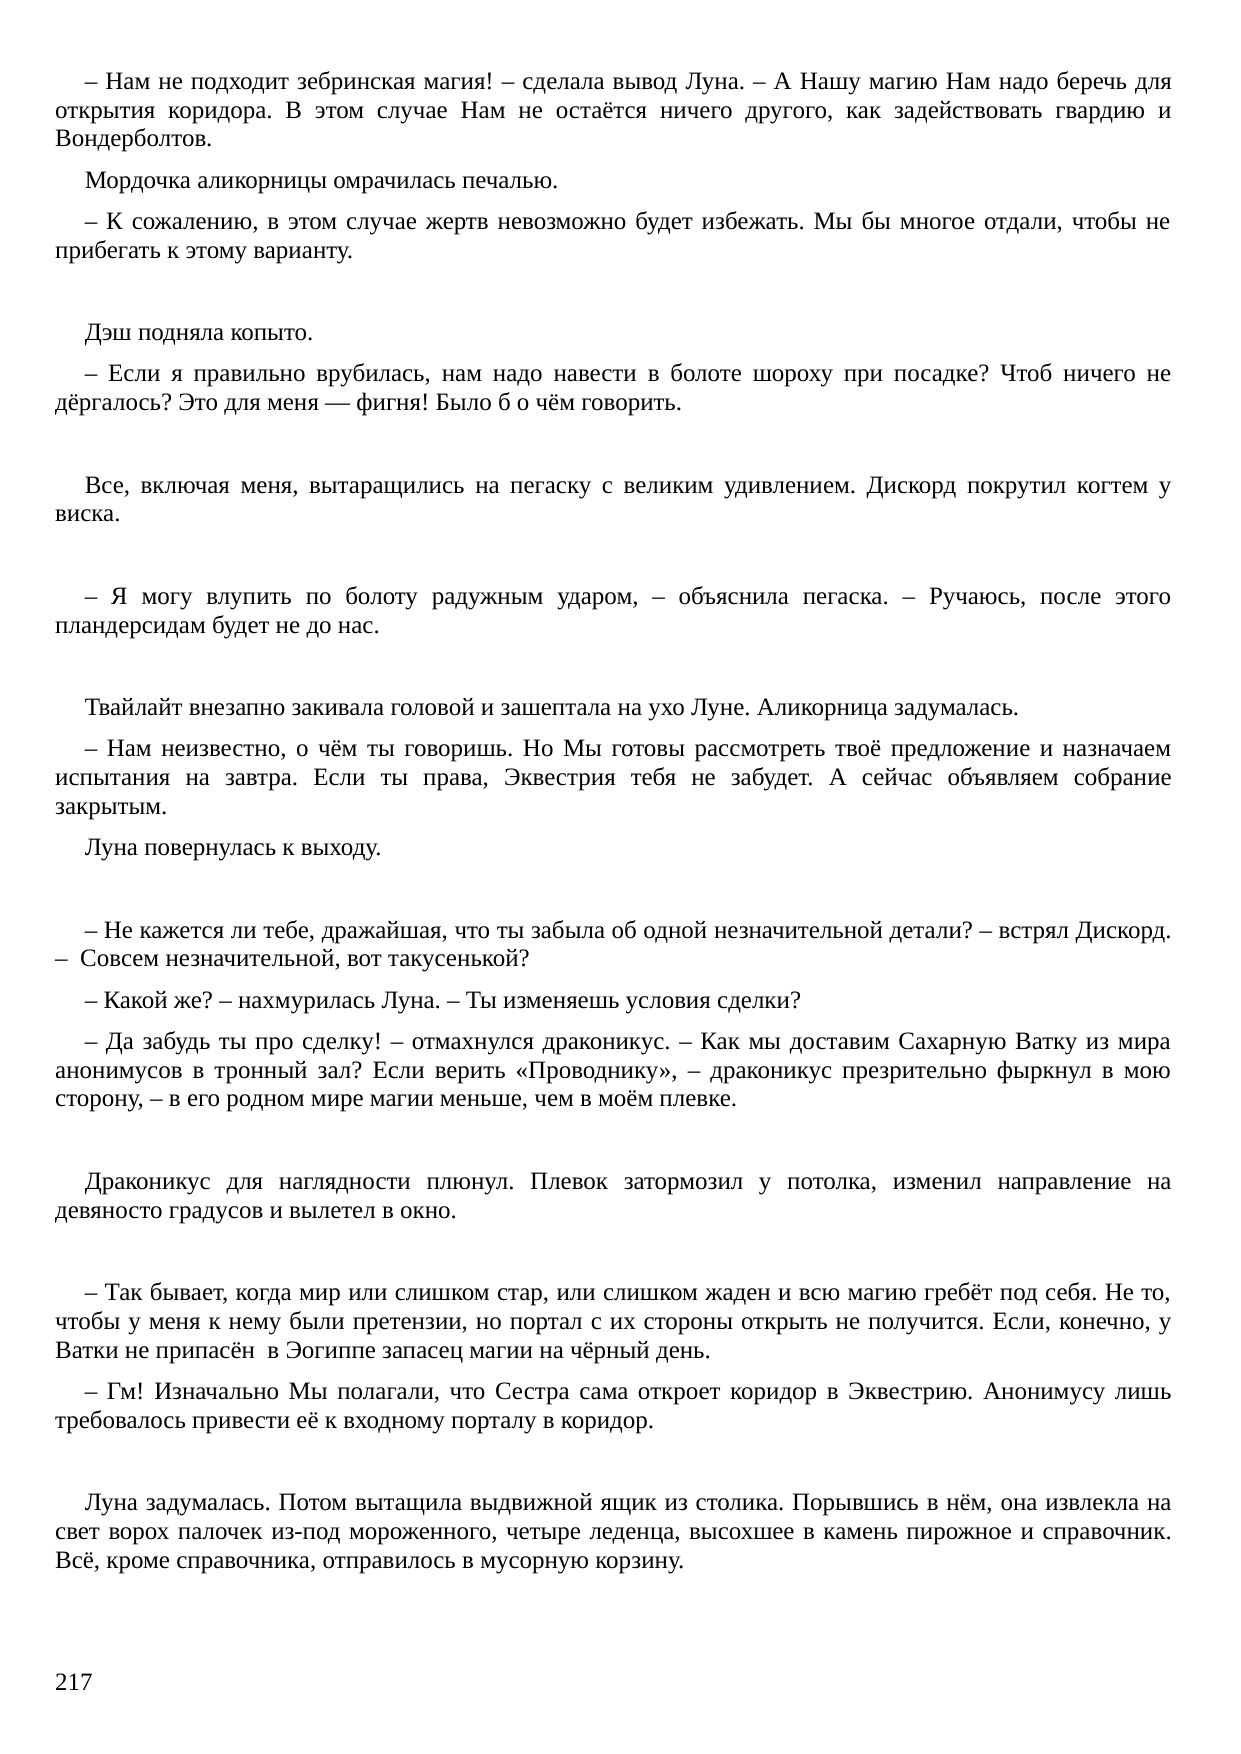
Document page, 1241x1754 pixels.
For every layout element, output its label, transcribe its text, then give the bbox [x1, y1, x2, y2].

text – Нам неизвестно, о чём ты говоришь. Но Мы готовы рассмотреть твоё предложение и назначаем испытания на завтра. Если ты права, Эквестрия тебя не забудет. А сейчас объявляем собрание закрытым. [55, 733, 1173, 820]
text – Гм! Изначально Мы полагали, что Сестра сама откроет коридор в Эквестрию. Анонимусу лишь требовалось привести её к входному порталу в коридор. [55, 1376, 1173, 1433]
text Все, включая меня, вытаращились на пегаску с великим удивлением. Дискорд покрутил когтем у виска. [55, 470, 1173, 527]
text – Не кажется ли тебе, дражайшая, что ты забыла об одной незначительной детали? – встрял Дискорд. – Совсем незначительной, вот такусенькой? [55, 915, 1173, 972]
text Дэш подняла копыто. [55, 317, 1173, 346]
text – Нам не подходит зебринская магия! – сделала вывод Луна. – А Нашу магию Нам надо беречь для открытия коридора. В этом случае Нам не остаётся ничего другого, как задействовать гвардию и Вондерболтов. [55, 66, 1173, 152]
text – Если я правильно врубилась, нам надо навести в болоте шороху при посадке? Чтоб ничего не дёргалось? Это для меня — фигня! Было б о чём говорить. [55, 358, 1173, 416]
text – К сожалению, в этом случае жертв невозможно будет избежать. Мы бы многое отдали, чтобы не прибегать к этому варианту. [55, 206, 1173, 263]
text Мордочка аликорницы омрачилась печалью. [55, 165, 1173, 193]
text – Какой же? – нахмурилась Луна. – Ты изменяешь условия сделки? [55, 985, 1173, 1013]
text – Да забудь ты про сделку! – отмахнулся драконикус. – Как мы доставим Сахарную Ватку из мира анонимусов в тронный зал? Если верить «Проводнику», – драконикус презрительно фыркнул в мою сторону, – в его родном мире магии меньше, чем в моём плевке. [55, 1026, 1173, 1112]
text – Я могу влупить по болоту радужным ударом, – объяснила пегаска. – Ручаюсь, после этого пландерсидам будет не до нас. [55, 581, 1173, 638]
text Твайлайт внезапно закивала головой и зашептала на ухо Луне. Аликорница задумалась. [55, 692, 1173, 721]
text Луна повернулась к выходу. [55, 832, 1173, 861]
text – Так бывает, когда мир или слишком стар, или слишком жаден и всю магию гребёт под себя. Не то, чтобы у меня к нему были претензии, но портал с их стороны открыть не получится. Если, конечно, у Ватки не припасён в Эогиппе запасец магии на чёрный день. [55, 1277, 1173, 1363]
text Драконикус для наглядности плюнул. Плевок затормозил у потолка, изменил направление на девяносто градусов и вылетел в окно. [55, 1166, 1173, 1223]
text Луна задумалась. Потом вытащила выдвижной ящик из столика. Порывшись в нём, она извлекла на свет ворох палочек из-под мороженного, четыре леденца, высохшее в камень пирожное и справочник. Всё, кроме справочника, отправилось в мусорную корзину. [55, 1487, 1173, 1573]
